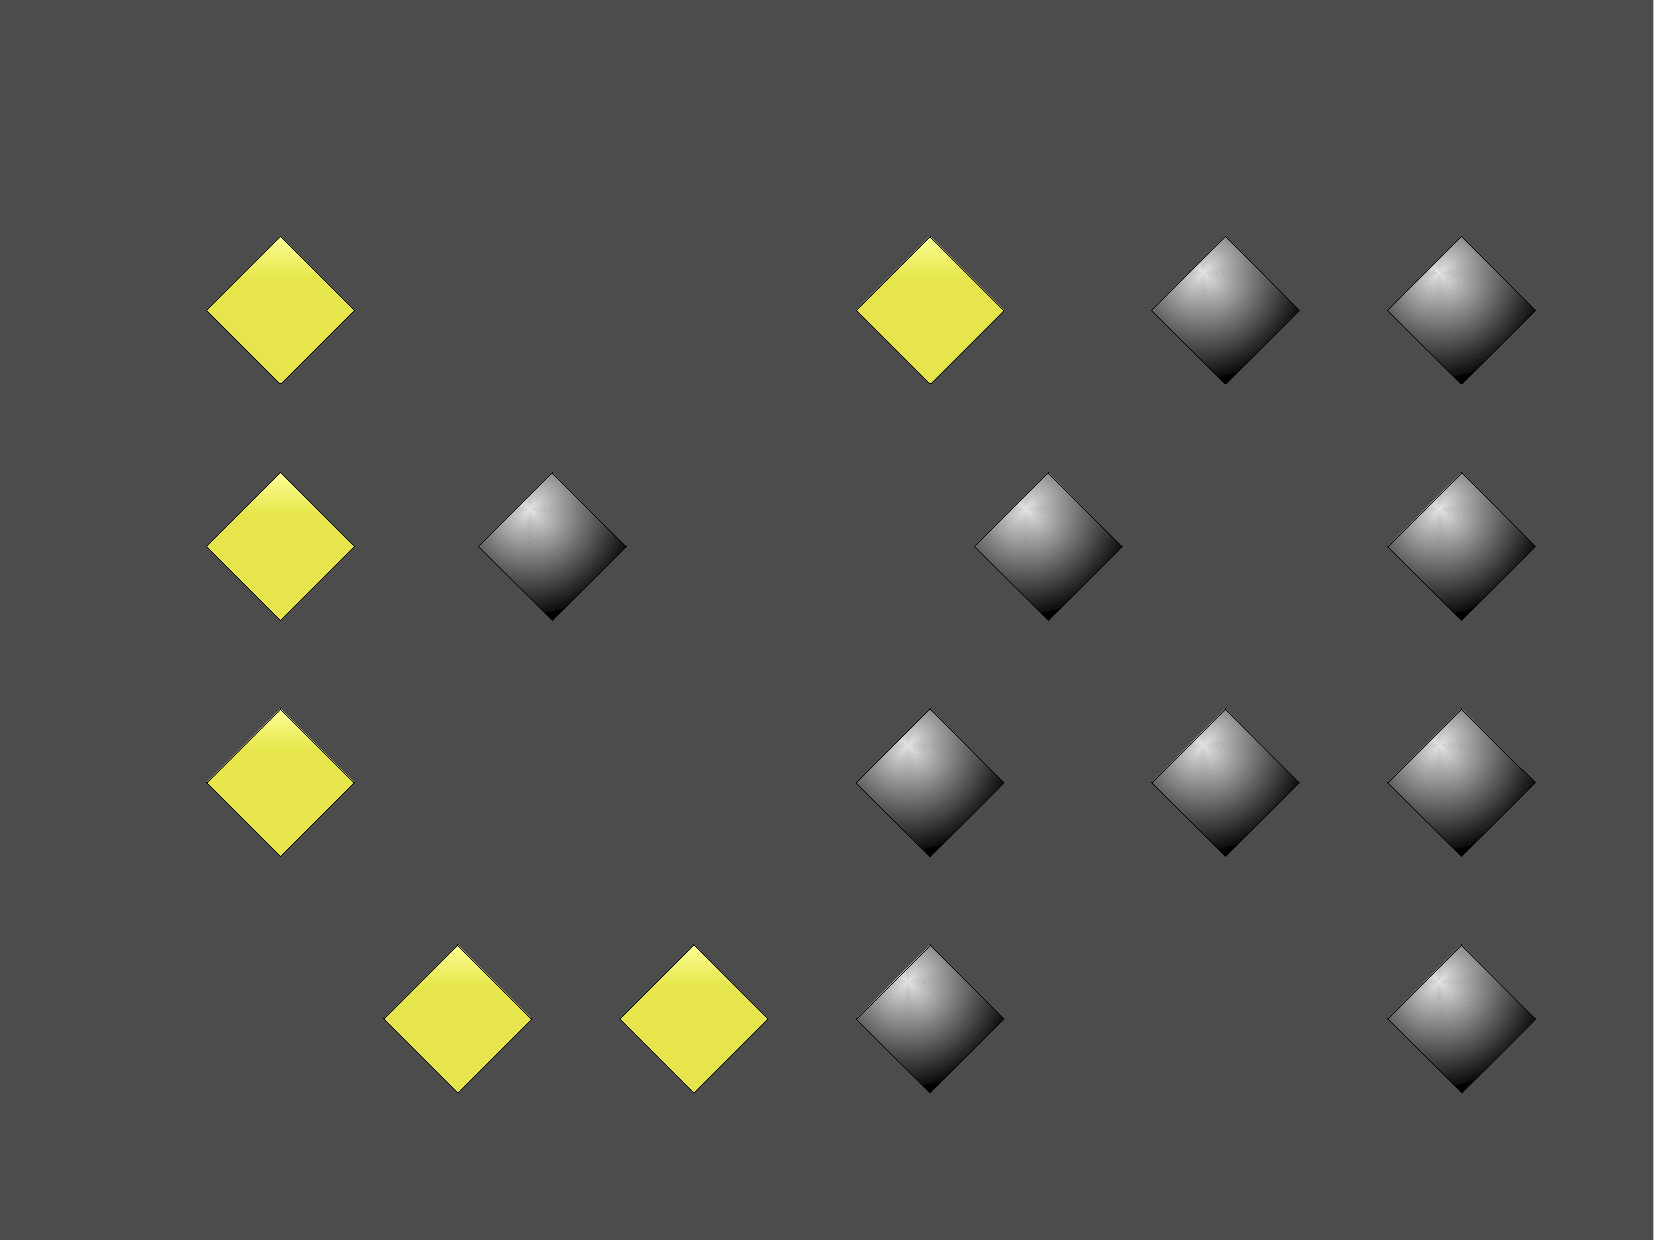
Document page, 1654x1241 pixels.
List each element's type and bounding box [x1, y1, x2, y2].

text_box [206, 472, 355, 621]
text_box [1387, 708, 1536, 857]
text_box [1387, 944, 1536, 1093]
text_box [856, 708, 1004, 857]
text_box [1151, 708, 1300, 857]
text_box [206, 236, 355, 384]
text_box [620, 944, 768, 1093]
text_box [974, 472, 1123, 621]
text_box [856, 236, 1004, 384]
text_box [1387, 472, 1536, 621]
text_box [206, 708, 355, 857]
text_box [383, 944, 532, 1093]
text_box [1387, 236, 1536, 384]
text_box [856, 944, 1004, 1093]
text_box [478, 472, 627, 621]
text_box [1151, 236, 1300, 384]
